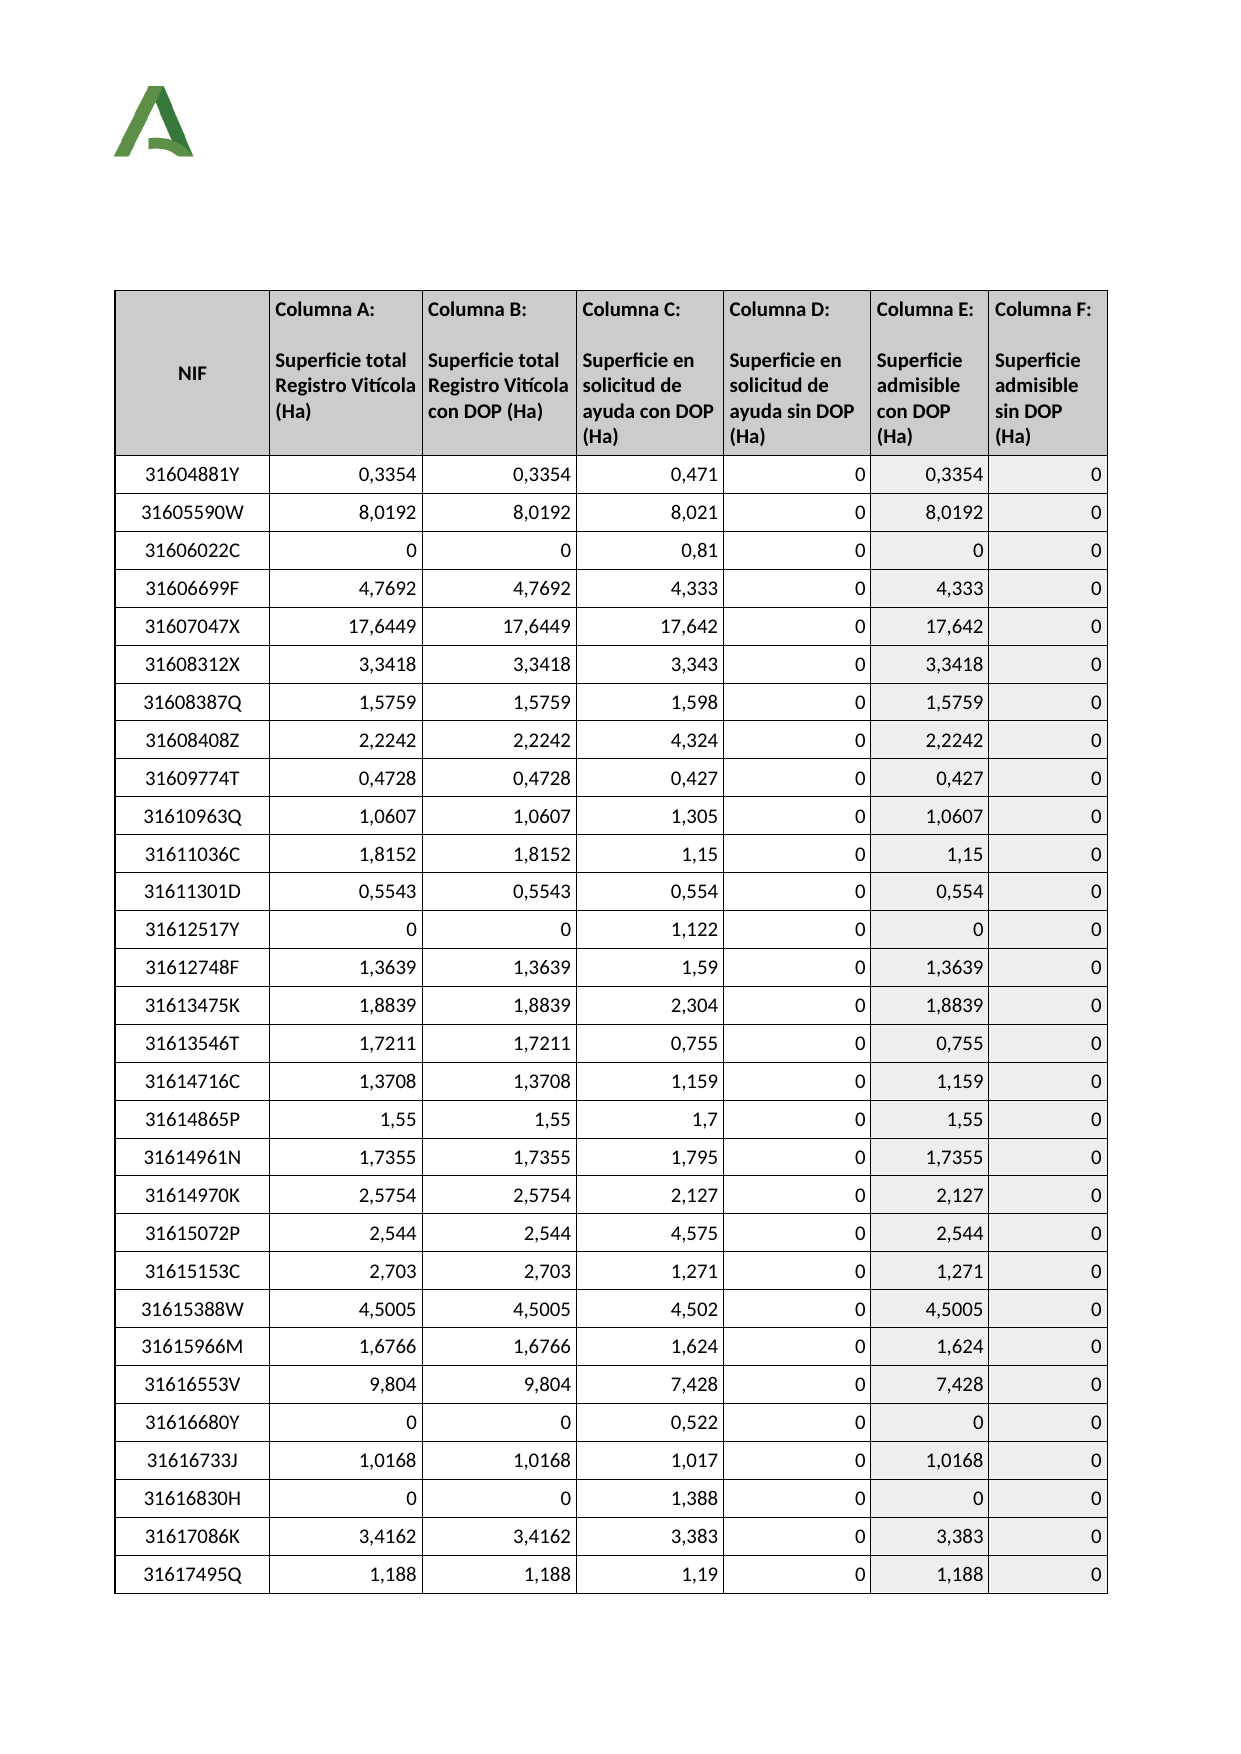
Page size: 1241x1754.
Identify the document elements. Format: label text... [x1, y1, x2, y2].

table_cell 0 [989, 1480, 1107, 1517]
table_cell 17,642 [871, 608, 988, 644]
table_cell 0 [724, 797, 870, 834]
table_cell 31611301D [116, 873, 269, 910]
table_cell 0 [989, 1518, 1107, 1554]
table_cell 0,3354 [871, 456, 988, 493]
table_header Columna B: Superficie total Registro Vitícola con DOP (Ha) [423, 291, 576, 455]
table_cell 1,188 [871, 1556, 988, 1592]
table_cell 0 [989, 570, 1107, 607]
table_cell 4,502 [577, 1290, 723, 1327]
table_cell 0 [871, 532, 988, 569]
table_cell 0 [989, 759, 1107, 796]
table_cell 0 [989, 1101, 1107, 1137]
table_cell 31611036C [116, 835, 269, 872]
table_cell 4,575 [577, 1214, 723, 1251]
table_cell 2,5754 [423, 1176, 576, 1213]
table_cell 17,642 [577, 608, 723, 644]
table_cell 0 [724, 646, 870, 682]
table_cell 2,127 [871, 1176, 988, 1213]
table_cell 1,8839 [270, 987, 422, 1024]
table_cell 1,55 [423, 1101, 576, 1137]
table_cell 0 [270, 911, 422, 948]
table_cell 1,55 [871, 1101, 988, 1137]
table_cell 0 [724, 494, 870, 531]
table_cell 0,3354 [270, 456, 422, 493]
table_cell 0,427 [871, 759, 988, 796]
table_cell 3,4162 [423, 1518, 576, 1554]
table_cell 0 [724, 987, 870, 1024]
table_cell 0 [724, 1025, 870, 1062]
table_cell 0 [989, 1176, 1107, 1213]
table_cell 0,427 [577, 759, 723, 796]
table_cell 0 [724, 1518, 870, 1554]
table_cell 1,0168 [270, 1442, 422, 1479]
table_cell 1,8152 [423, 835, 576, 872]
table_cell 0 [724, 532, 870, 569]
table_cell 31607047X [116, 608, 269, 644]
table_header Columna E: Superficie admisible con DOP (Ha) [871, 291, 988, 455]
table_cell 1,7355 [871, 1139, 988, 1175]
table_cell 0 [724, 1480, 870, 1517]
table_cell 0,755 [577, 1025, 723, 1062]
table_cell 31612748F [116, 949, 269, 986]
table_cell 0 [989, 1404, 1107, 1441]
table_cell 1,795 [577, 1139, 723, 1175]
table_cell 0 [423, 911, 576, 948]
table_cell 0 [989, 835, 1107, 872]
table_cell 3,3418 [423, 646, 576, 682]
table_cell 1,0607 [871, 797, 988, 834]
table_cell 0,4728 [270, 759, 422, 796]
table_cell 1,19 [577, 1556, 723, 1592]
table_cell 0 [724, 1404, 870, 1441]
table_cell 0 [724, 1176, 870, 1213]
table_cell 0 [989, 949, 1107, 986]
table_cell 4,333 [871, 570, 988, 607]
table_cell 31616680Y [116, 1404, 269, 1441]
table_cell 31604881Y [116, 456, 269, 493]
table_cell 31608312X [116, 646, 269, 682]
table_cell 17,6449 [423, 608, 576, 644]
table_cell 0 [989, 987, 1107, 1024]
table_cell 8,0192 [423, 494, 576, 531]
table_cell 31608408Z [116, 721, 269, 758]
table_header Columna C: Superficie en solicitud de ayuda con DOP (Ha) [577, 291, 723, 455]
table_cell 0 [724, 1328, 870, 1365]
table_cell 0 [724, 1366, 870, 1403]
table_cell 1,624 [871, 1328, 988, 1365]
table_cell 1,5759 [871, 684, 988, 720]
table_cell 31615153C [116, 1252, 269, 1289]
table_cell 31616830H [116, 1480, 269, 1517]
table_cell 0 [724, 911, 870, 948]
table_cell 0,471 [577, 456, 723, 493]
table_cell 1,55 [270, 1101, 422, 1137]
table_cell 1,3639 [423, 949, 576, 986]
table_cell 0 [989, 1290, 1107, 1327]
table_cell 2,703 [423, 1252, 576, 1289]
table_cell 0 [423, 532, 576, 569]
table_cell 31605590W [116, 494, 269, 531]
table_cell 1,159 [577, 1063, 723, 1099]
table_cell 31614961N [116, 1139, 269, 1175]
table_cell 0 [724, 1290, 870, 1327]
table_cell 4,7692 [270, 570, 422, 607]
table_cell 0 [989, 797, 1107, 834]
table_header NIF [116, 291, 269, 455]
table_cell 3,3418 [270, 646, 422, 682]
picture [109, 81, 198, 161]
table_cell 31609774T [116, 759, 269, 796]
table_cell 0,4728 [423, 759, 576, 796]
table_cell 0,3354 [423, 456, 576, 493]
table_cell 2,127 [577, 1176, 723, 1213]
table_cell 0 [989, 494, 1107, 531]
table_cell 2,703 [270, 1252, 422, 1289]
table_cell 0 [989, 911, 1107, 948]
table_cell 1,188 [270, 1556, 422, 1592]
table_cell 31617495Q [116, 1556, 269, 1592]
table_cell 0 [724, 721, 870, 758]
table_cell 1,0607 [423, 797, 576, 834]
table_cell 0 [989, 1366, 1107, 1403]
table_cell 1,6766 [270, 1328, 422, 1365]
table_cell 9,804 [423, 1366, 576, 1403]
table_cell 0 [989, 1442, 1107, 1479]
table_cell 31617086K [116, 1518, 269, 1554]
table_cell 1,6766 [423, 1328, 576, 1365]
table_cell 31615388W [116, 1290, 269, 1327]
table_cell 2,544 [270, 1214, 422, 1251]
table_cell 4,333 [577, 570, 723, 607]
table_cell 0 [724, 949, 870, 986]
table_cell 0,755 [871, 1025, 988, 1062]
table_cell 2,5754 [270, 1176, 422, 1213]
table_cell 0 [423, 1404, 576, 1441]
table_cell 31606699F [116, 570, 269, 607]
table_cell 4,5005 [423, 1290, 576, 1327]
table_cell 4,5005 [270, 1290, 422, 1327]
table_cell 1,271 [871, 1252, 988, 1289]
table_cell 0 [989, 456, 1107, 493]
table_cell 0 [989, 1556, 1107, 1592]
table_cell 1,188 [423, 1556, 576, 1592]
table_cell 0 [270, 532, 422, 569]
table_cell 31610963Q [116, 797, 269, 834]
table_cell 0 [724, 608, 870, 644]
table_cell 1,8152 [270, 835, 422, 872]
table_cell 3,3418 [871, 646, 988, 682]
table_cell 2,2242 [270, 721, 422, 758]
table_cell 8,021 [577, 494, 723, 531]
table_cell 4,7692 [423, 570, 576, 607]
table_header Columna D: Superficie en solicitud de ayuda sin DOP (Ha) [724, 291, 870, 455]
table_cell 1,7355 [423, 1139, 576, 1175]
table_cell 1,3639 [871, 949, 988, 986]
table_cell 8,0192 [871, 494, 988, 531]
table_cell 3,383 [577, 1518, 723, 1554]
table_cell 0 [724, 1101, 870, 1137]
table_cell 0,554 [577, 873, 723, 910]
table_cell 1,8839 [871, 987, 988, 1024]
table_cell 3,4162 [270, 1518, 422, 1554]
table_cell 0 [724, 1139, 870, 1175]
table_cell 1,3708 [270, 1063, 422, 1099]
table_cell 31614865P [116, 1101, 269, 1137]
table_cell 2,544 [423, 1214, 576, 1251]
table_cell 0 [724, 873, 870, 910]
table_cell 0 [724, 684, 870, 720]
table_cell 0 [724, 1442, 870, 1479]
table_cell 31615966M [116, 1328, 269, 1365]
table_cell 0 [724, 570, 870, 607]
table_cell 0 [871, 1480, 988, 1517]
table_cell 0 [989, 532, 1107, 569]
table_cell 0 [724, 1063, 870, 1099]
table_cell 7,428 [871, 1366, 988, 1403]
table_cell 1,8839 [423, 987, 576, 1024]
table_header Columna A: Superficie total Registro Vitícola (Ha) [270, 291, 422, 455]
table_cell 1,7355 [270, 1139, 422, 1175]
table_cell 31616733J [116, 1442, 269, 1479]
table_cell 2,2242 [423, 721, 576, 758]
table_cell 0 [724, 456, 870, 493]
table_cell 0 [989, 608, 1107, 644]
table_cell 0 [989, 1063, 1107, 1099]
table_cell 31612517Y [116, 911, 269, 948]
table_cell 0 [989, 646, 1107, 682]
table_cell 1,15 [871, 835, 988, 872]
table_cell 7,428 [577, 1366, 723, 1403]
table_cell 1,624 [577, 1328, 723, 1365]
table_cell 0 [989, 684, 1107, 720]
table_cell 3,383 [871, 1518, 988, 1554]
table_cell 0 [989, 1025, 1107, 1062]
table_cell 31616553V [116, 1366, 269, 1403]
table_cell 1,3708 [423, 1063, 576, 1099]
table_cell 4,5005 [871, 1290, 988, 1327]
table_cell 31615072P [116, 1214, 269, 1251]
table_cell 0 [989, 1139, 1107, 1175]
table_cell 0 [871, 1404, 988, 1441]
table_cell 0 [989, 721, 1107, 758]
table_cell 1,59 [577, 949, 723, 986]
table_cell 1,122 [577, 911, 723, 948]
table_cell 0 [724, 835, 870, 872]
table_cell 1,3639 [270, 949, 422, 986]
table_cell 9,804 [270, 1366, 422, 1403]
table_cell 0 [270, 1404, 422, 1441]
table_cell 0 [270, 1480, 422, 1517]
table_cell 0,522 [577, 1404, 723, 1441]
table_cell 1,0607 [270, 797, 422, 834]
table_cell 31613546T [116, 1025, 269, 1062]
table_cell 0 [724, 1214, 870, 1251]
table_cell 31613475K [116, 987, 269, 1024]
table_cell 1,7 [577, 1101, 723, 1137]
table_cell 0 [423, 1480, 576, 1517]
table_cell 1,7211 [270, 1025, 422, 1062]
table_cell 1,305 [577, 797, 723, 834]
table_cell 1,5759 [270, 684, 422, 720]
table_cell 0,554 [871, 873, 988, 910]
table_cell 0 [724, 759, 870, 796]
table_cell 31614970K [116, 1176, 269, 1213]
table_cell 0,5543 [270, 873, 422, 910]
table_cell 1,388 [577, 1480, 723, 1517]
table_cell 0 [989, 1252, 1107, 1289]
table_cell 0 [871, 911, 988, 948]
table_cell 1,5759 [423, 684, 576, 720]
table_cell 1,0168 [871, 1442, 988, 1479]
table_cell 1,017 [577, 1442, 723, 1479]
table_cell 1,159 [871, 1063, 988, 1099]
table_cell 1,598 [577, 684, 723, 720]
table_cell 1,15 [577, 835, 723, 872]
table_cell 4,324 [577, 721, 723, 758]
table_cell 31608387Q [116, 684, 269, 720]
table_cell 31614716C [116, 1063, 269, 1099]
table_cell 2,544 [871, 1214, 988, 1251]
table_cell 2,304 [577, 987, 723, 1024]
table_cell 2,2242 [871, 721, 988, 758]
table_cell 3,343 [577, 646, 723, 682]
table_cell 31606022C [116, 532, 269, 569]
table_cell 17,6449 [270, 608, 422, 644]
table_header Columna F: Superficie admisible sin DOP (Ha) [989, 291, 1107, 455]
table_cell 1,0168 [423, 1442, 576, 1479]
table_cell 0,81 [577, 532, 723, 569]
table_cell 0,5543 [423, 873, 576, 910]
table_cell 1,7211 [423, 1025, 576, 1062]
table_cell 0 [989, 1214, 1107, 1251]
table_cell 1,271 [577, 1252, 723, 1289]
table_cell 0 [724, 1556, 870, 1592]
table_cell 0 [724, 1252, 870, 1289]
table_cell 0 [989, 1328, 1107, 1365]
table_cell 8,0192 [270, 494, 422, 531]
table_cell 0 [989, 873, 1107, 910]
